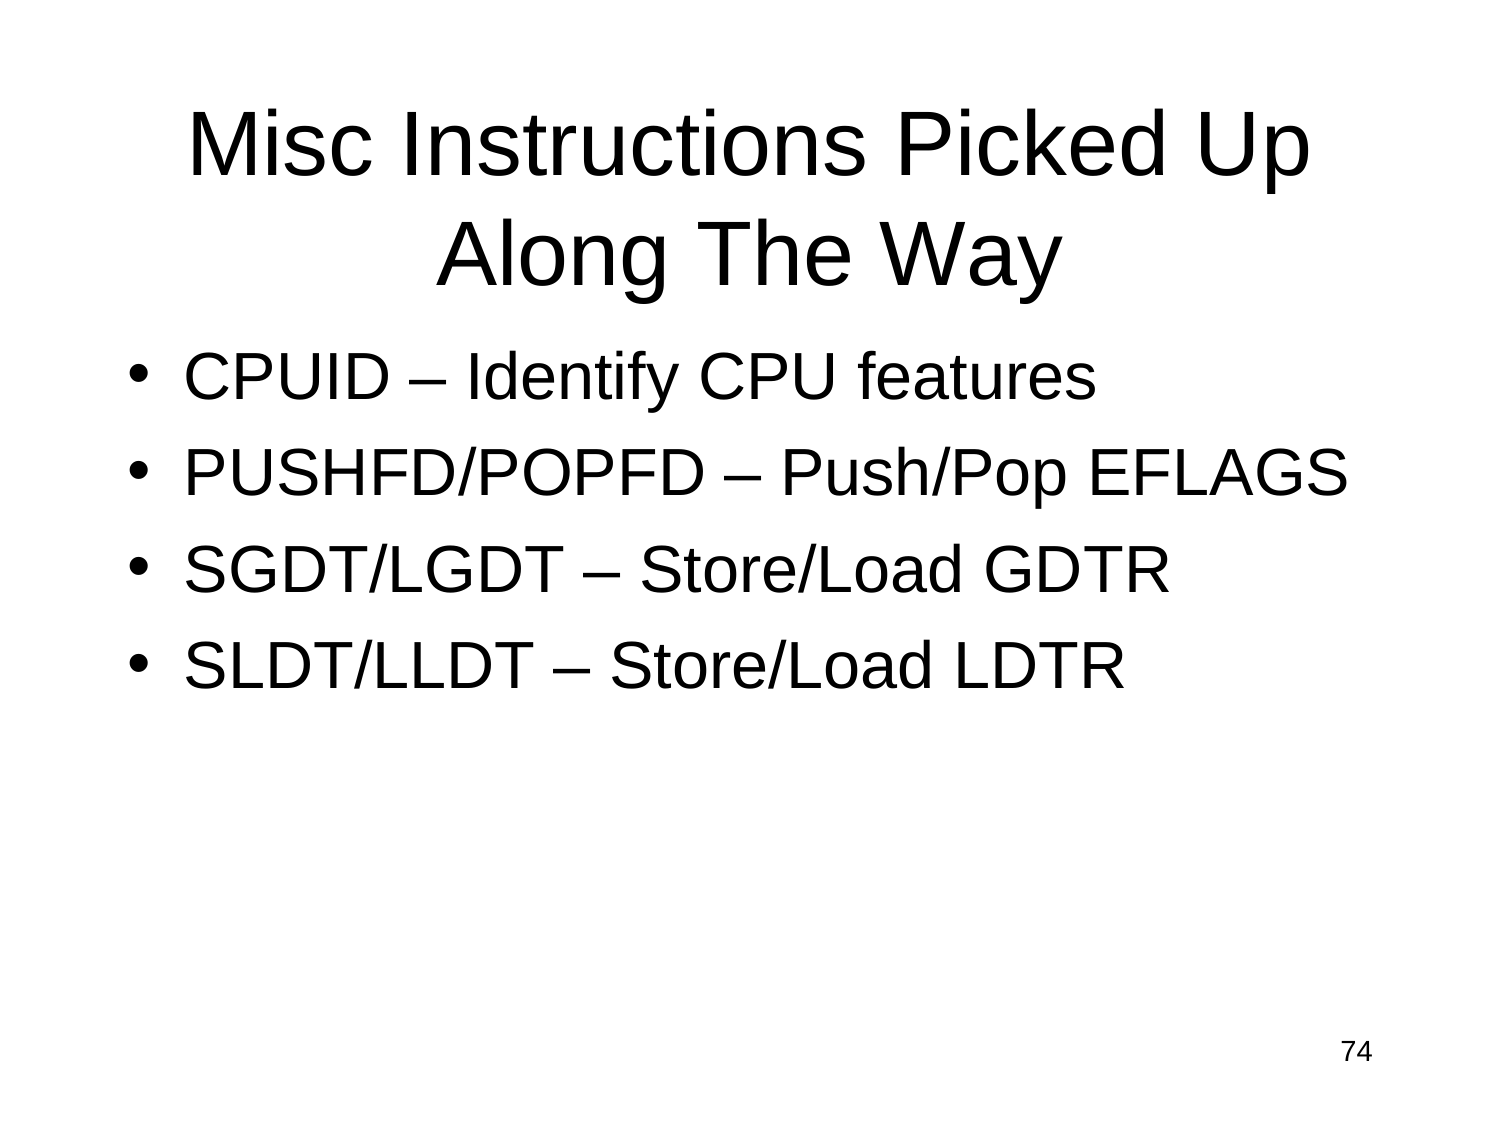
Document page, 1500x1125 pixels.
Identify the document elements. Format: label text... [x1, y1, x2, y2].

list CPUID – Identify CPU features PUSHFD/POPFD – Push/Pop EFLAGS SGDT/LGDT – Store/Load GDTR SLDT/LLDT – Store/Load LDTR [112, 324, 1388, 1001]
text_box [1074, 1025, 1388, 1101]
title Misc Instructions Picked Up Along The Way [112, 76, 1388, 312]
